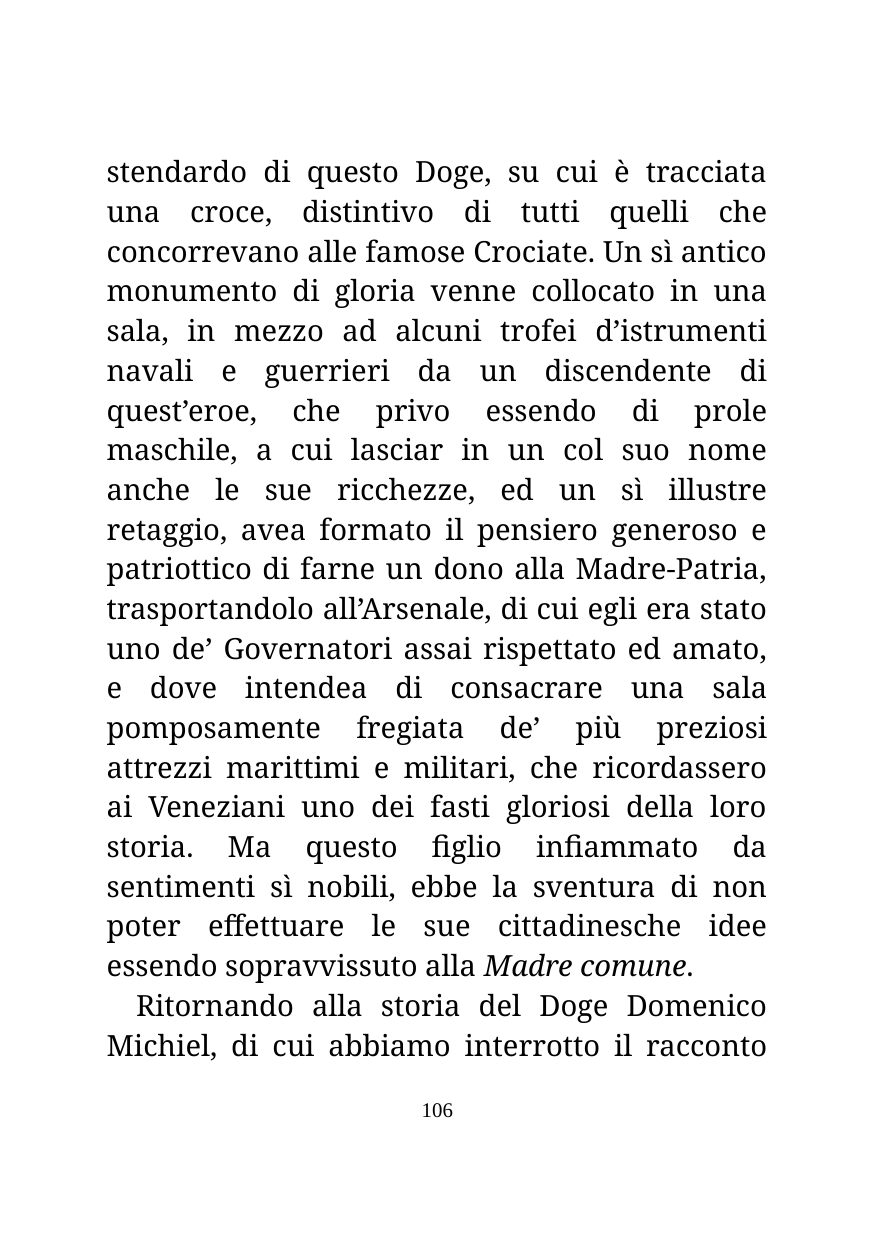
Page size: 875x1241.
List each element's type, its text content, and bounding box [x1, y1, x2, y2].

text stendardo di questo Doge, su cui è tracciata una croce, distintivo di tutti quelli che concorrevano alle famose Crociate. Un sì antico monumento di gloria venne collocato in una sala, in mezzo ad alcuni trofei d’istrumenti navali e guerrieri da un discendente di quest’eroe, che privo essendo di prole maschile, a cui lasciar in un col suo nome anche le sue ricchezze, ed un sì illustre retaggio, avea formato il pensiero generoso e patriottico di farne un dono alla Madre-Patria, trasportandolo all’Arsenale, di cui egli era stato uno de’ Governatori assai rispettato ed amato, e dove intendea di consacrare una sala pomposamente fregiata de’ più preziosi attrezzi marittimi e militari, che ricordassero ai Veneziani uno dei fasti gloriosi della loro storia. Ma questo figlio infiammato da sentimenti sì nobili, ebbe la sventura di non poter effettuare le sue cittadinesche idee essendo sopravvissuto alla Madre comune. [106, 152, 768, 985]
text Ritornando alla storia del Doge Domenico Michiel, di cui abbiamo interrotto il racconto [106, 985, 768, 1064]
